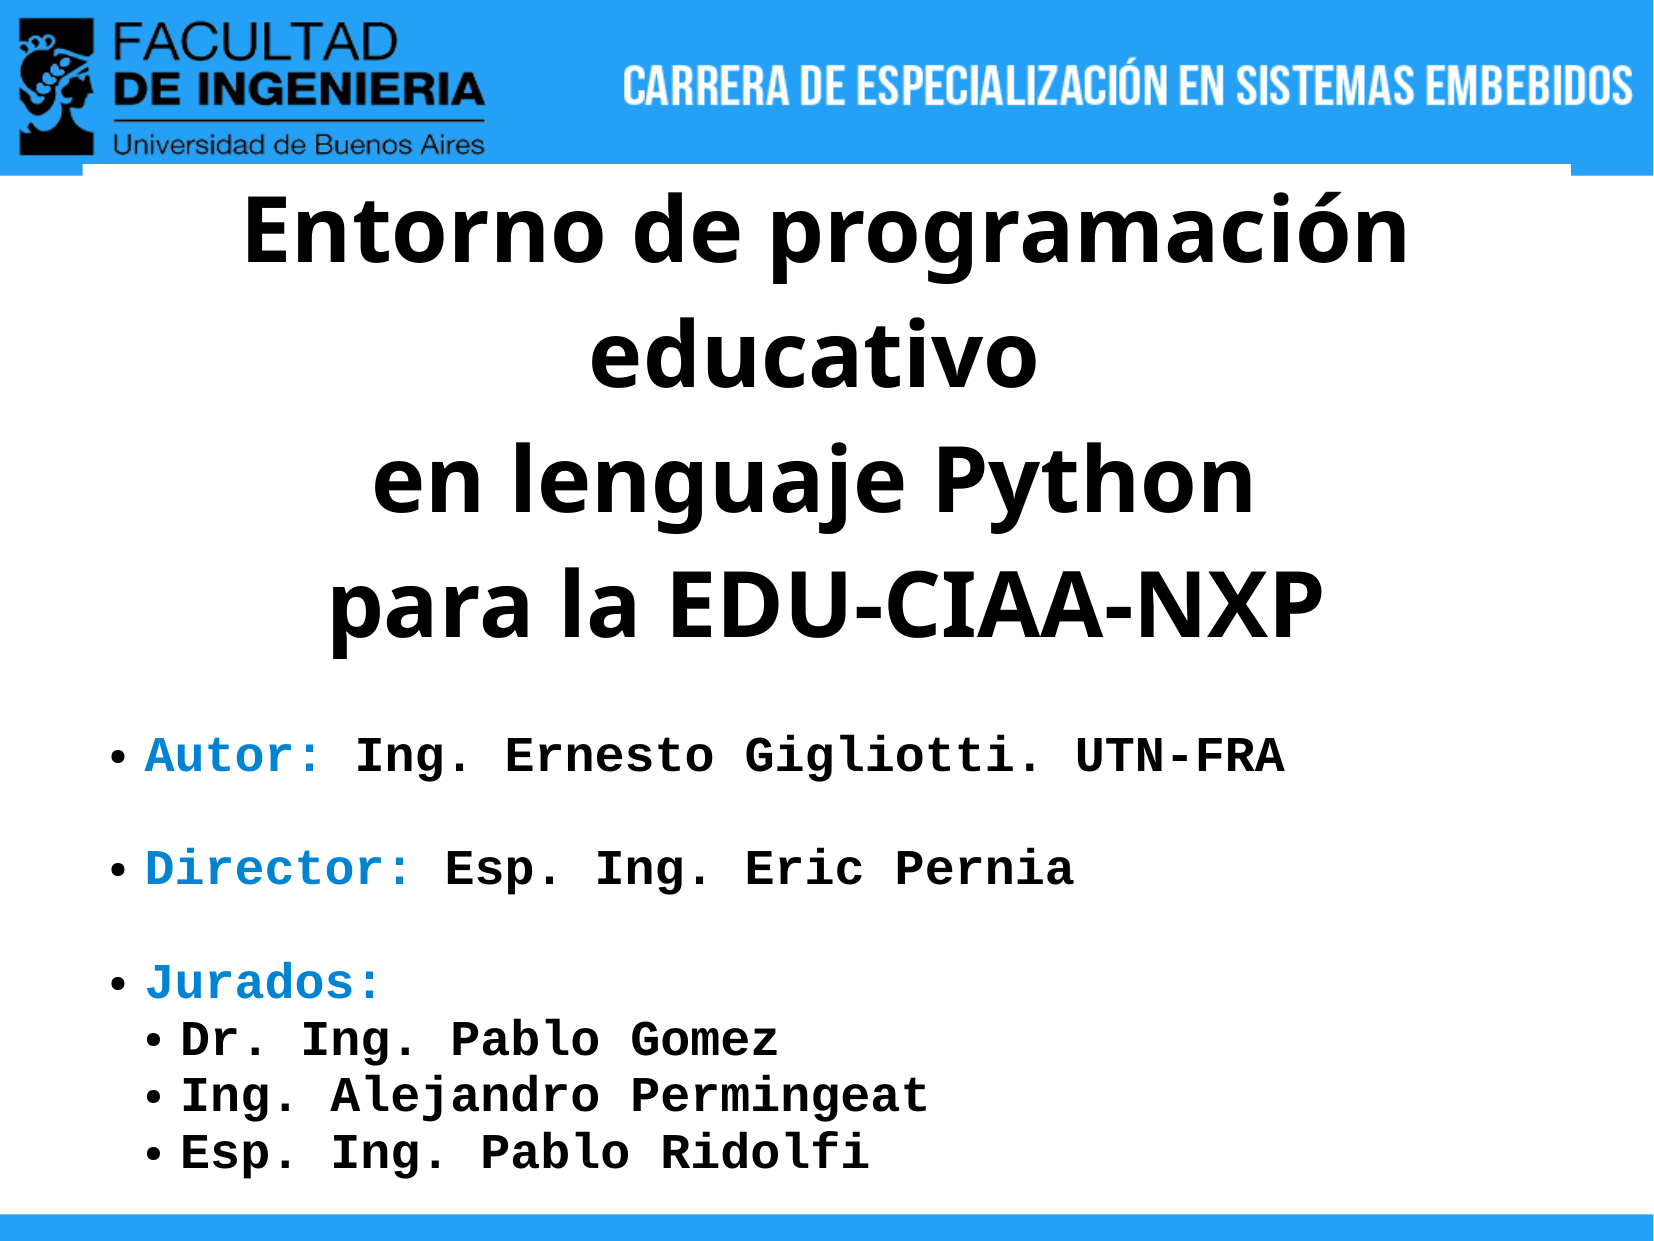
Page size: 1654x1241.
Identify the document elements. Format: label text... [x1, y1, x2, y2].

text_box Autor: Ing. Ernesto Gigliotti. UTN-FRA Director: Esp. Ing. Eric Pernia Jurados: Dr. Ing. Pablo Gomez Ing. Alejandro Permingeat Esp. Ing. Pablo Ridolfi [94, 722, 1607, 1191]
picture [0, 0, 1654, 1241]
title Entorno de programación educativo en lenguaje Python para la EDU-CIAA-NXP [82, 191, 1571, 638]
